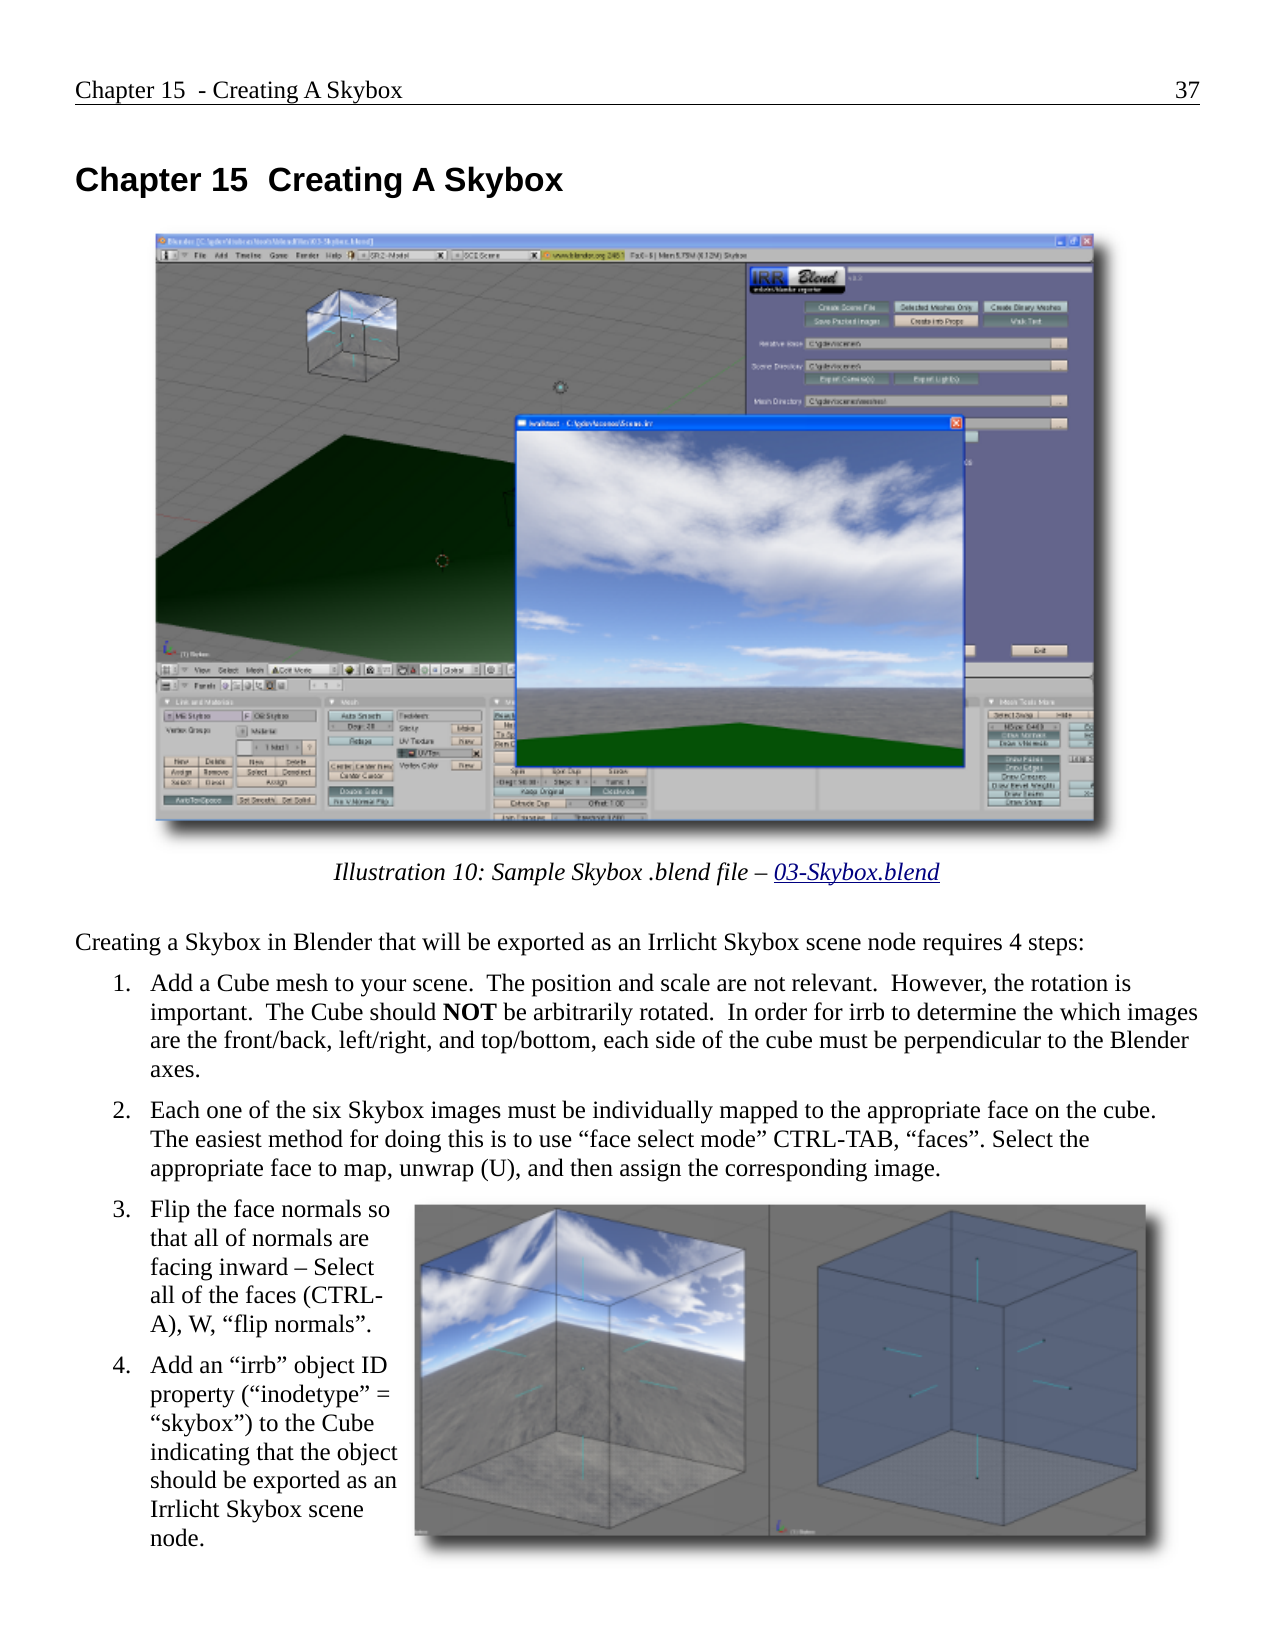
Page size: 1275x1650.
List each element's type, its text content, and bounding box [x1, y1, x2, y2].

picture [404, 1195, 1182, 1572]
text Creating a Skybox in Blender that will be exported as an Irrlicht Skybox scene node requires 4 steps: [75, 927, 1200, 955]
picture [145, 223, 1130, 857]
list [1182, 1350, 1200, 1552]
list Flip the face normals so that all of normals are facing inward – Select all of the faces (CTRL-A), W, “flip normals”. [112, 1194, 1200, 1338]
text Illustration 10: Sample Skybox .blend file – 03-Skybox.blend [145, 857, 1130, 885]
list Add a Cube mesh to your scene. The position and scale are not relevant. However, the rotation is important. The Cube should NOT be arbitrarily rotated. In order for irrb to determine the which images are the front/back, left/right, and top/bottom, each side of the cube must be perpendicular to the Blender axes. [112, 968, 1200, 1083]
list Each one of the six Skybox images must be individually mapped to the appropriate face on the cube. The easiest method for doing this is to use “face select mode” CTRL-TAB, “faces”. Select the appropriate face to map, unwrap (U), and then assign the corresponding image. [112, 1095, 1200, 1182]
list Add an “irrb” object ID property (“inodetype” = “skybox”) to the Cube indicating that the object should be exported as an Irrlicht Skybox scene node. [112, 1350, 404, 1552]
subtitle Creating A Skybox [75, 160, 1200, 199]
